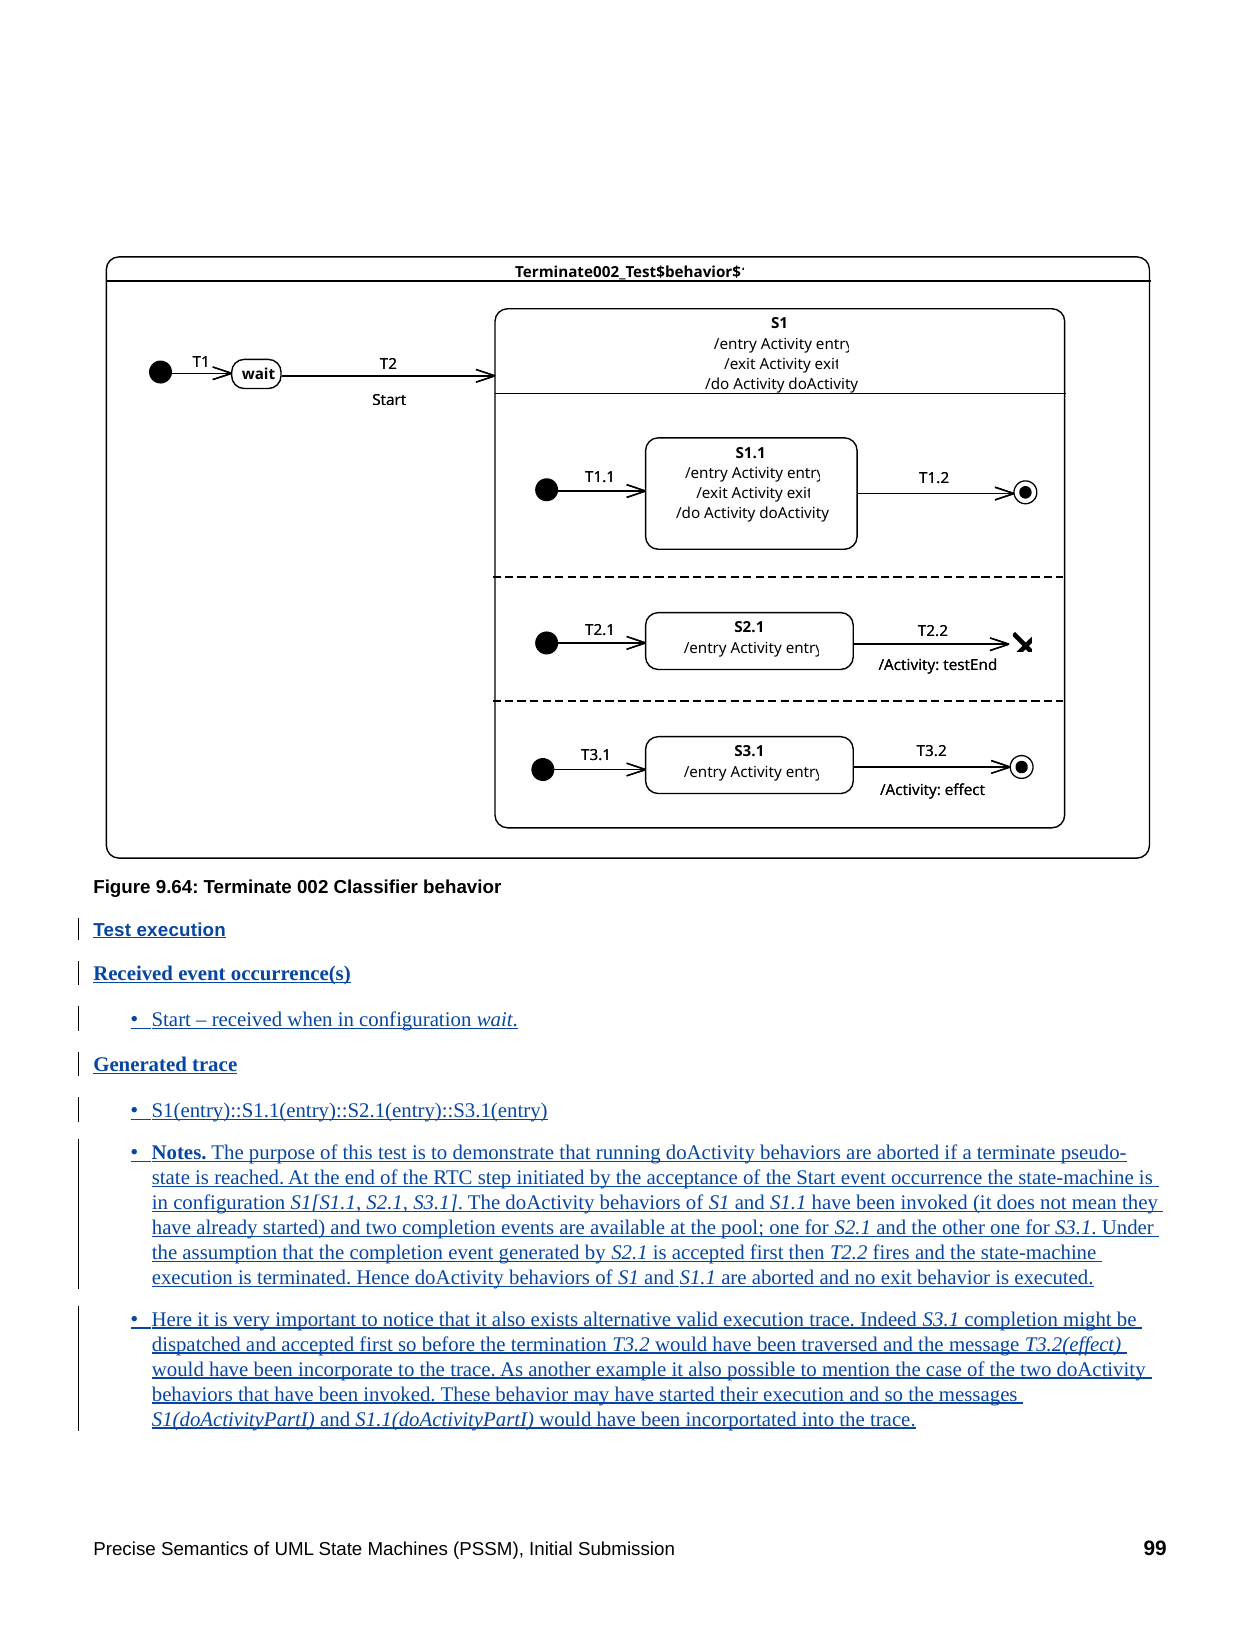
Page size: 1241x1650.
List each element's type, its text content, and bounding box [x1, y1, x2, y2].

list Start – received when in configuration wait. [131, 1006, 1164, 1031]
list S1(entry)::S1.1(entry)::S2.1(entry)::S3.1(entry) [131, 1097, 1164, 1122]
list Here it is very important to notice that it also exists alternative valid execution trace. Indeed S3.1 completion might be dispatched and accepted first so before the termination T3.2 would have been traversed and the message T3.2(effect) would have been incorporate to the trace. As another example it also possible to mention the case of the two doActivity behaviors that have been invoked. These behavior may have started their execution and so the messages S1(doActivityPartI) and S1.1(doActivityPartI) would have been incorportated into the trace. [131, 1306, 1164, 1431]
subtitle [93, 231, 1164, 243]
subtitle Test execution [93, 897, 1164, 940]
text Received event occurrence(s) [93, 961, 1164, 985]
list Notes. The purpose of this test is to demonstrate that running doActivity behaviors are aborted if a terminate pseudo-state is reached. At the end of the RTC step initiated by the acceptance of the Start event occurrence the state-machine is in configuration S1[S1.1, S2.1, S3.1]. The doActivity behaviors of S1 and S1.1 have been invoked (it does not mean they have already started) and two completion events are available at the pool; one for S2.1 and the other one for S3.1. Under the assumption that the completion event generated by S2.1 is accepted first then T2.2 fires and the state-machine execution is terminated. Hence doActivity behaviors of S1 and S1.1 are aborted and no exit behavior is executed. [131, 1139, 1164, 1289]
text Generated trace [93, 1052, 1164, 1076]
text Figure 9.64: Terminate 002 Classifier behavior [93, 243, 1164, 897]
